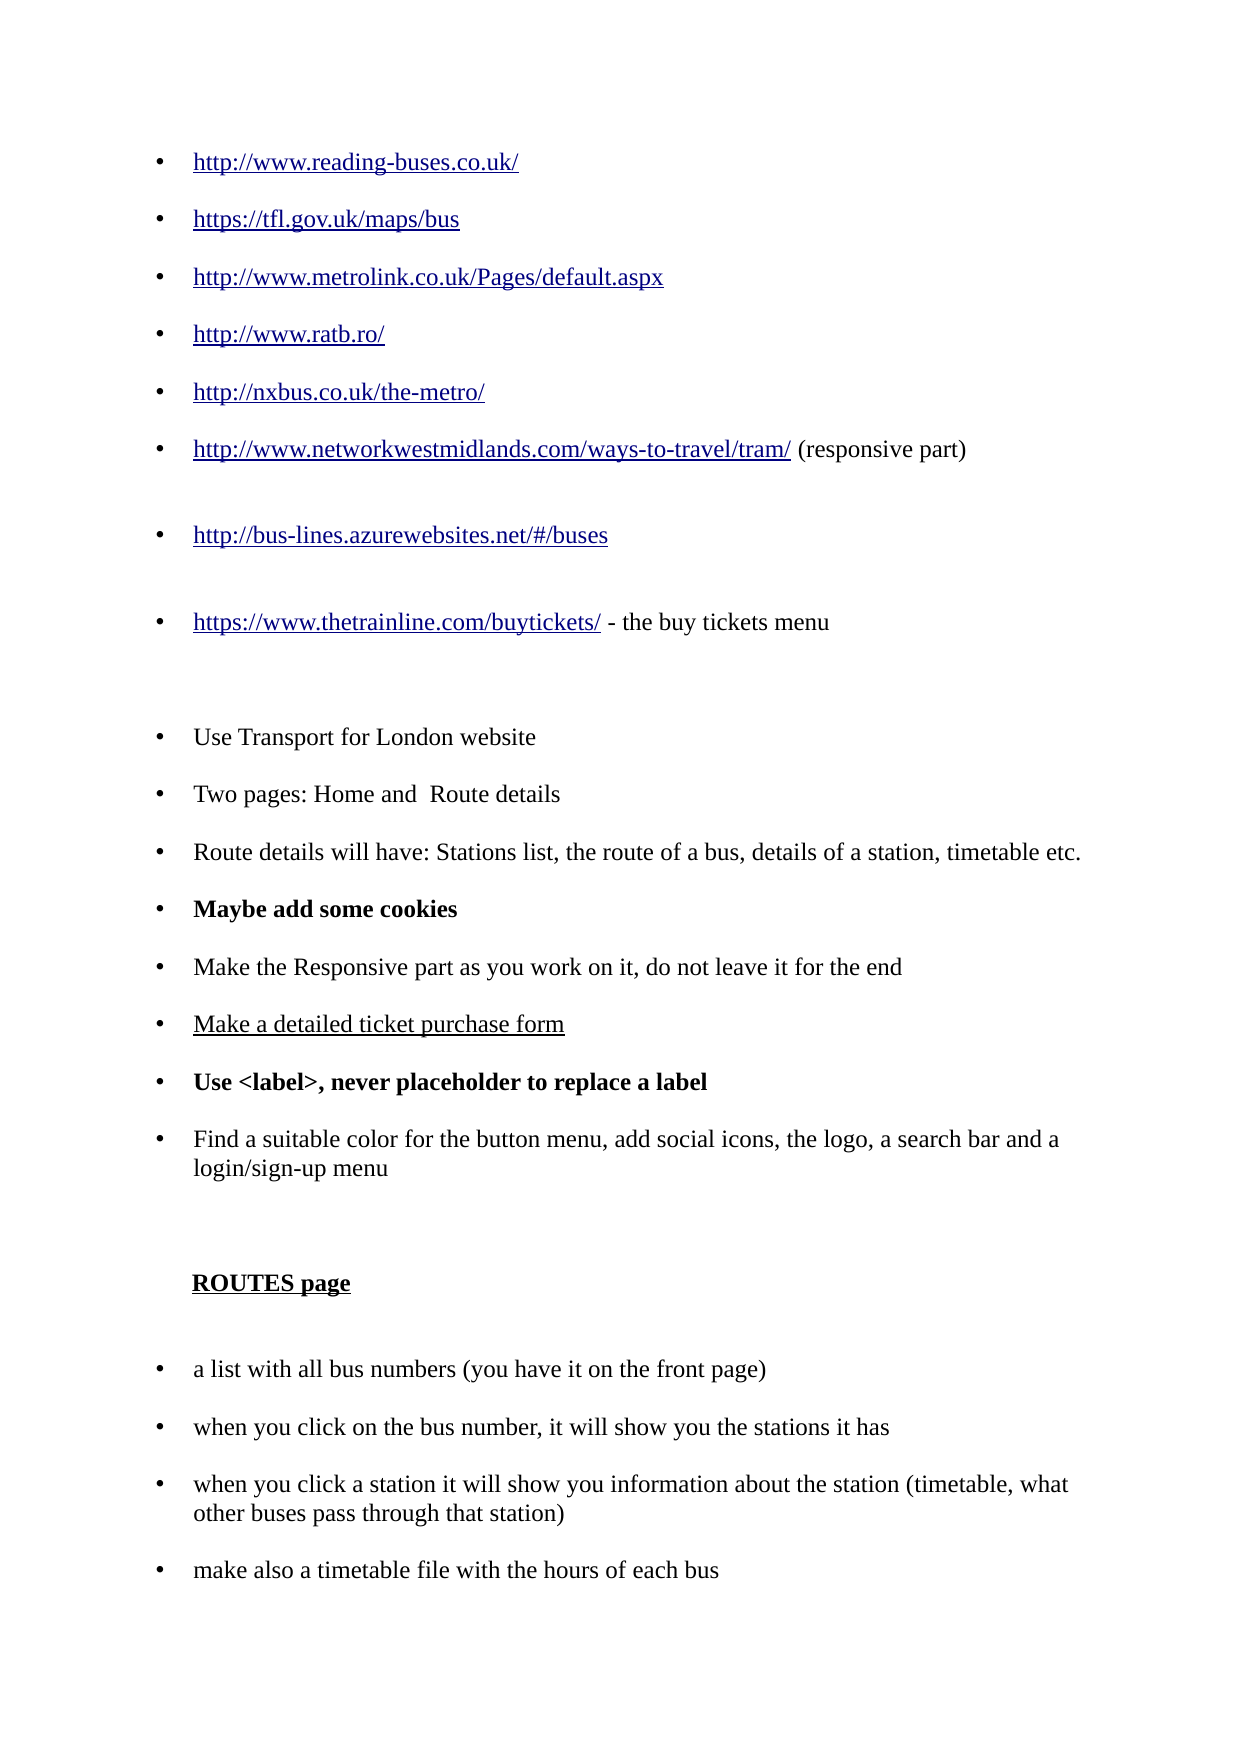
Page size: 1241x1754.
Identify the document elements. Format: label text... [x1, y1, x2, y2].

list http://www.metrolink.co.uk/Pages/default.aspx [156, 262, 1122, 291]
list Route details will have: Stations list, the route of a bus, details of a station, timetable etc. [156, 837, 1122, 866]
list when you click on the bus number, it will show you the stations it has [156, 1412, 1122, 1441]
list Use Transport for London website [156, 722, 1122, 751]
list http://nxbus.co.uk/the-metro/ [156, 377, 1122, 406]
list Make a detailed ticket purchase form [156, 1009, 1122, 1038]
list Use <label>, never placeholder to replace a label [156, 1067, 1122, 1096]
list make also a timetable file with the hours of each bus [156, 1556, 1122, 1584]
list http://bus-lines.azurewebsites.net/#/buses [156, 521, 1122, 549]
list http://www.networkwestmidlands.com/ways-to-travel/tram/ (responsive part) [156, 434, 1122, 463]
list https://tfl.gov.uk/maps/bus [156, 204, 1122, 233]
list Two pages: Home and Route details [156, 779, 1122, 808]
list when you click a station it will show you information about the station (timetable, what other buses pass through that station) [156, 1469, 1122, 1527]
list a list with all bus numbers (you have it on the front page) [156, 1354, 1122, 1383]
list Make the Responsive part as you work on it, do not leave it for the end [156, 952, 1122, 981]
text ROUTES page [118, 1268, 1122, 1297]
list Find a suitable color for the button menu, add social icons, the logo, a search bar and a login/sign-up menu [156, 1124, 1122, 1182]
list https://www.thetrainline.com/buytickets/ - the buy tickets menu [156, 607, 1122, 636]
list http://www.ratb.ro/ [156, 319, 1122, 348]
list Maybe add some cookies [156, 894, 1122, 923]
list http://www.reading-buses.co.uk/ [156, 147, 1122, 176]
